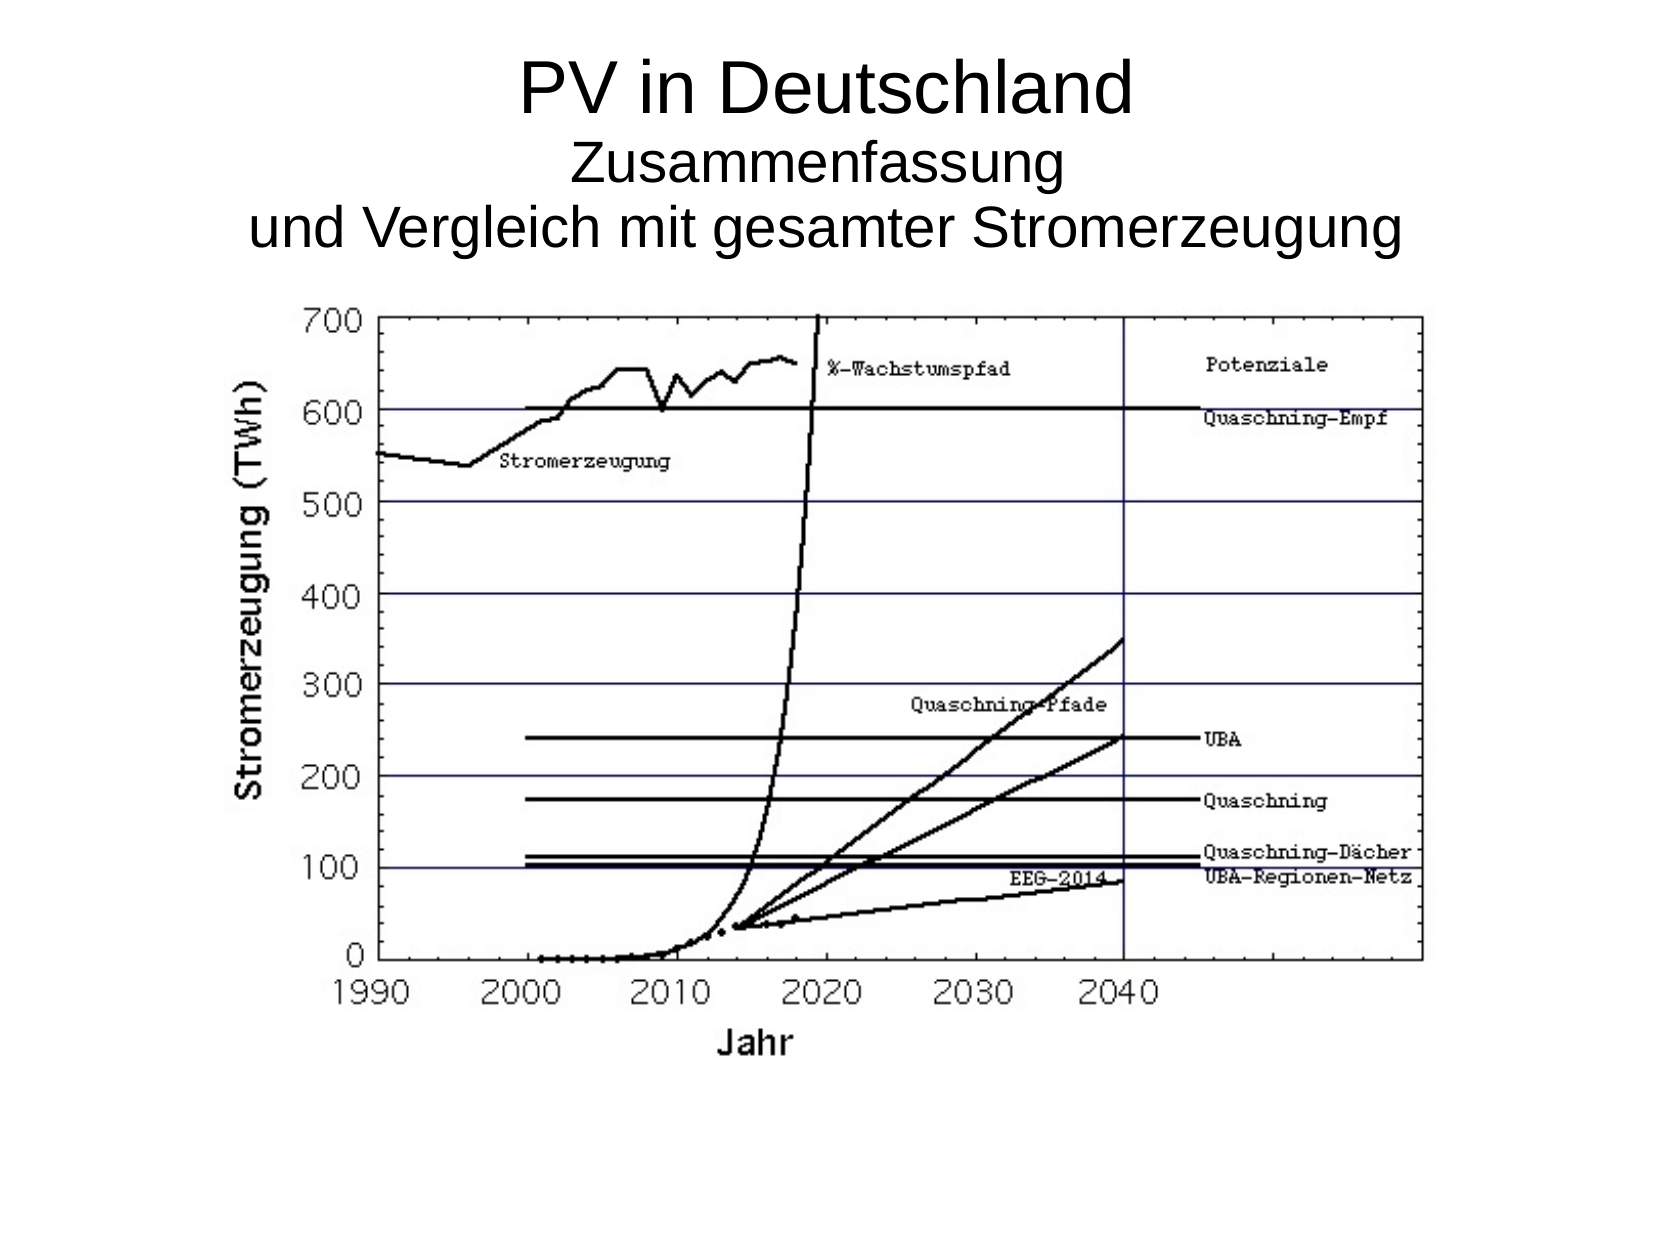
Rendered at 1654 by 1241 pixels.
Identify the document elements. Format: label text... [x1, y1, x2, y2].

title PV in Deutschland Zusammenfassung und Vergleich mit gesamter Stromerzeugung [82, 45, 1571, 261]
picture [192, 290, 1461, 1109]
